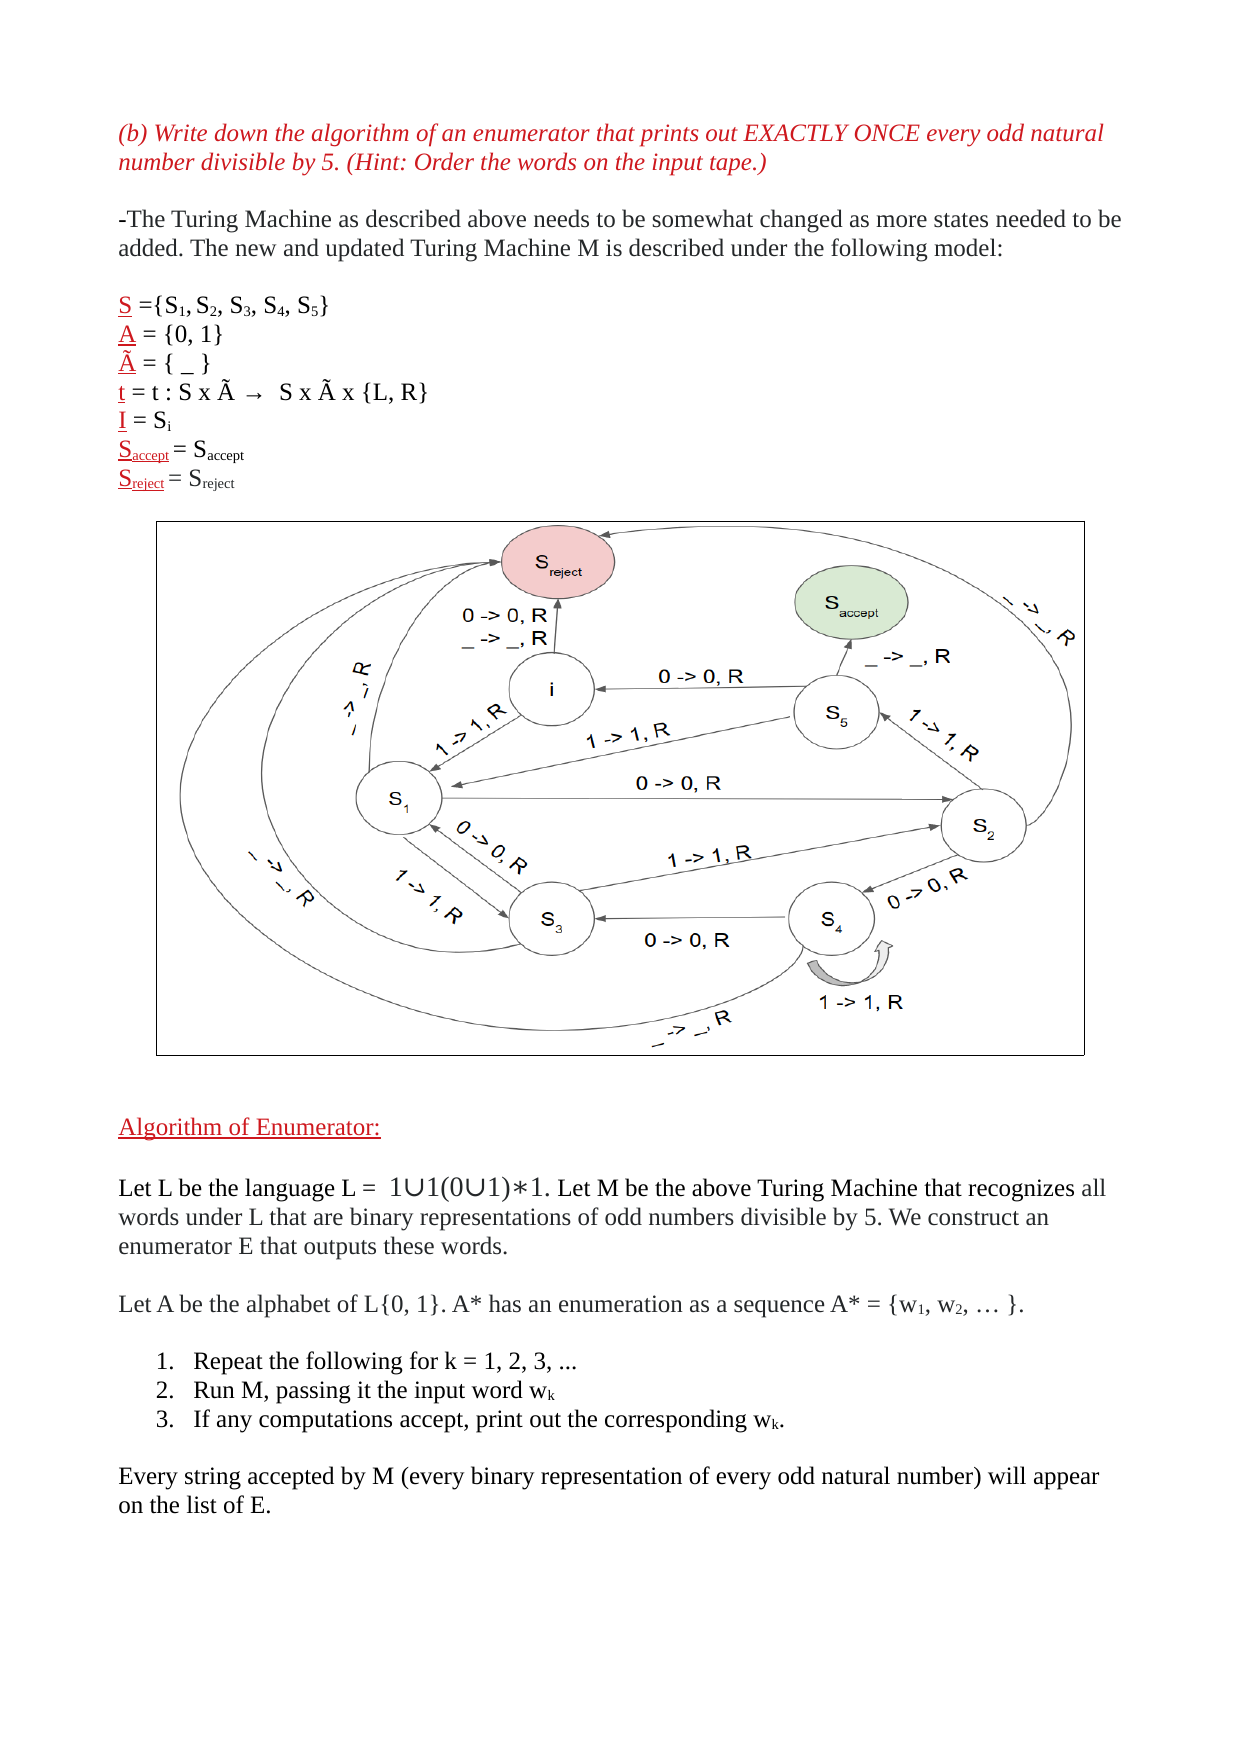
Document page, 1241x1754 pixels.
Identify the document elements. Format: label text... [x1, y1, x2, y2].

text Every string accepted by M (every binary representation of every odd natural number) will appear on the list of E. [118, 1461, 1122, 1519]
list Run M, passing it the input word wk [156, 1375, 1122, 1404]
text Saccept = Saccept [118, 434, 1122, 463]
text Let L be the language L = 1∪1(0∪1)∗1. Let M be the above Turing Machine that recognizes all words under L that are binary representations of odd numbers divisible by 5. We construct an enumerator E that outputs these words. [118, 1170, 1122, 1260]
text -The Turing Machine as described above needs to be somewhat changed as more states needed to be added. The new and updated Turing Machine M is described under the following model: [118, 204, 1122, 262]
text I = Si [118, 406, 1122, 434]
text (b) Write down the algorithm of an enumerator that prints out EXACTLY ONCE every odd natural number divisible by 5. (Hint: Order the words on the input tape.) [118, 118, 1122, 176]
list Repeat the following for k = 1, 2, 3, ... [156, 1346, 1122, 1375]
text Sreject = Sreject [118, 463, 1122, 492]
text Algorithm of Enumerator: [118, 1112, 1122, 1141]
text A = {0, 1} [118, 319, 1122, 348]
text t = t : S x Ã → S x Ã x {L, R} [118, 377, 1122, 406]
list If any computations accept, print out the corresponding wk. [156, 1404, 1122, 1432]
text Let A be the alphabet of L{0, 1}. A* has an enumeration as a sequence A* = {w1, w2, … }. [118, 1289, 1122, 1317]
picture [158, 523, 1082, 1052]
text Ã = { _ } [118, 348, 1122, 377]
text S ={S1, S2, S3, S4, S5} [118, 291, 1122, 319]
